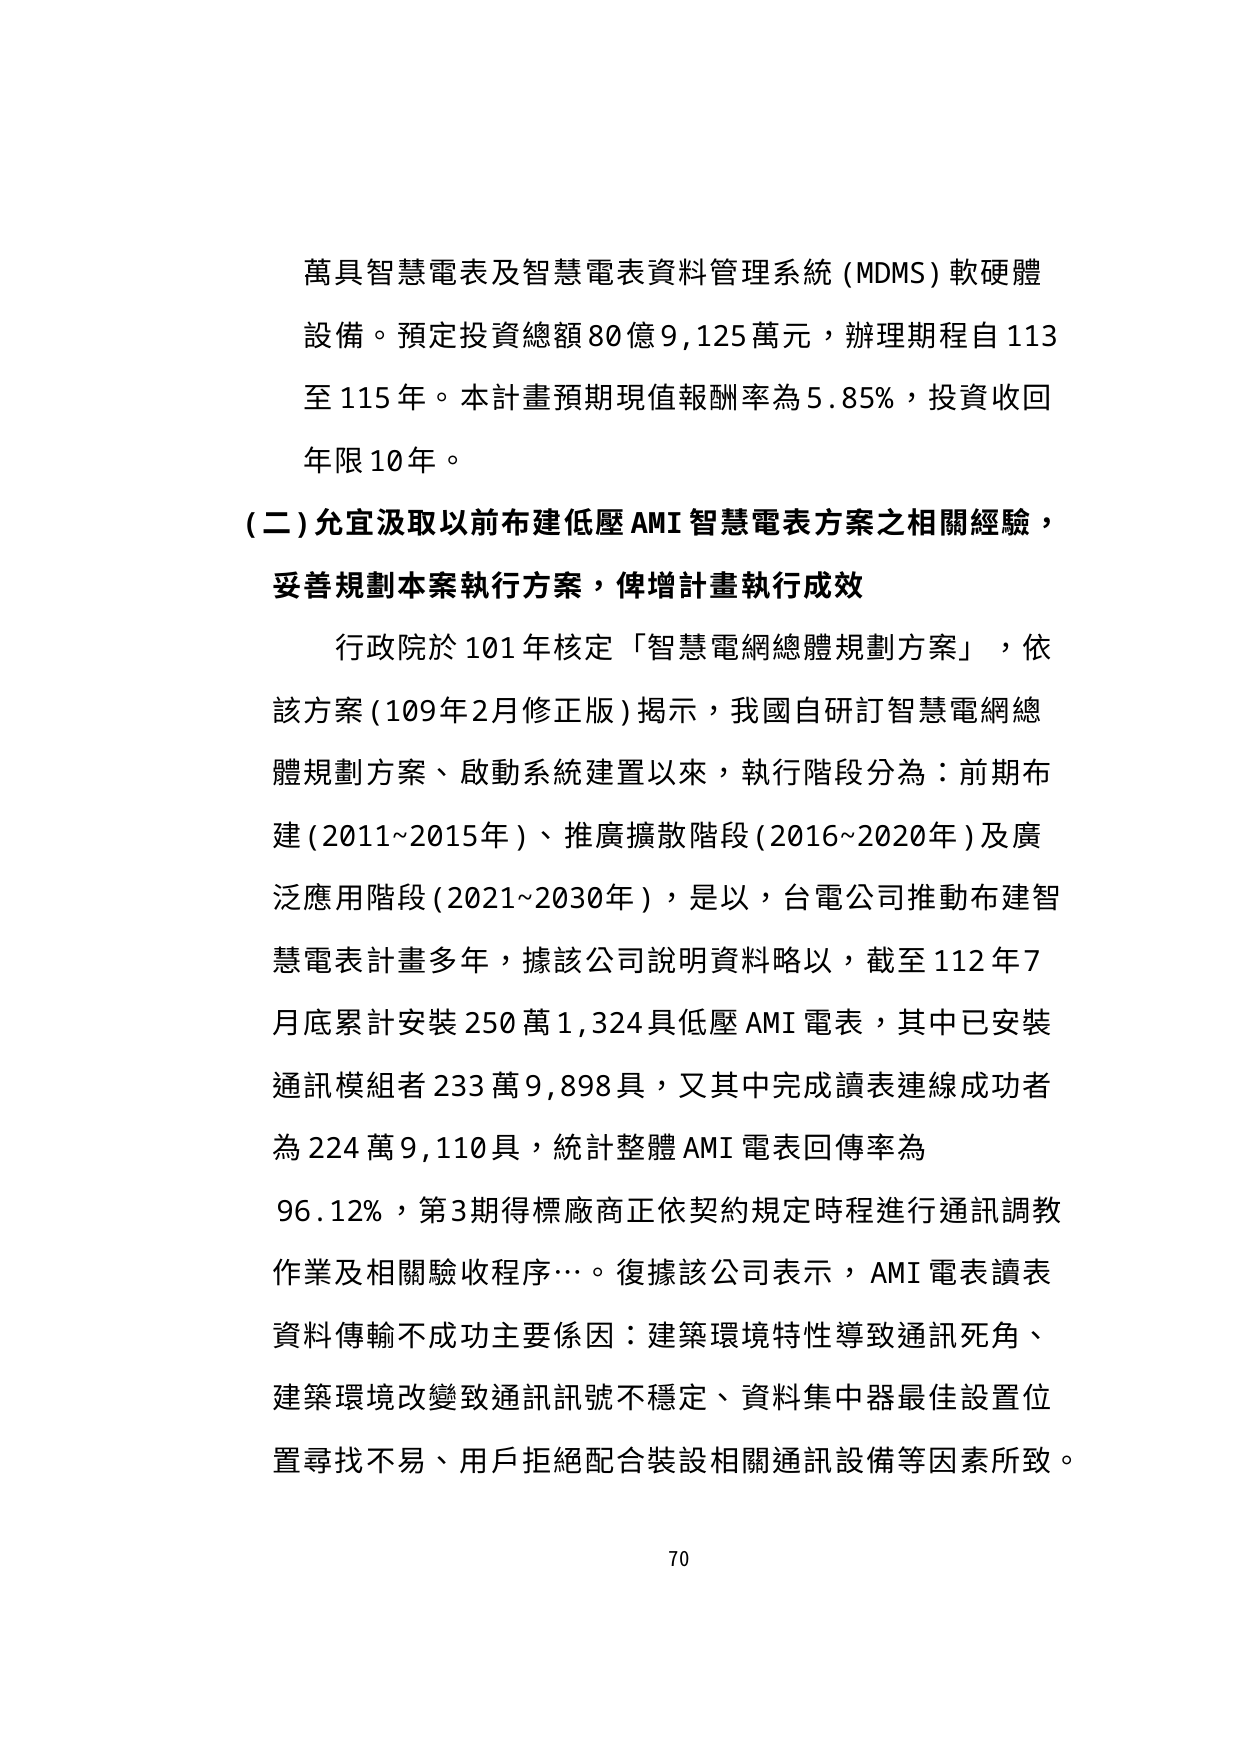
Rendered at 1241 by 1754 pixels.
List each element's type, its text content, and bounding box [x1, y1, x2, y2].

text (二)允宜汲取以前布建低壓AMI智慧電表方案之相關經驗，妥善規劃本案執行方案，俾增計畫執行成效 [236, 479, 1063, 604]
text 行政院於101年核定「智慧電網總體規劃方案」，依該方案(109年2月修正版)揭示，我國自研訂智慧電網總體規劃方案、啟動系統建置以來，執行階段分為：前期布建(2011~2015年)、推廣擴散階段(2016~2020年)及廣泛應用階段(2021~2030年)，是以，台電公司推動布建智慧電表計畫多年，據該公司說明資料略以，截至112年7月底累計安裝250萬1,324具低壓AMI電表，其中已安裝通訊模組者233萬9,898具，又其中完成讀表連線成功者為224萬9,110具，統計整體AMI電表回傳率為96.12%，第3期得標廠商正依契約規定時程進行通訊調教作業及相關驗收程序…。復據該公司表示，AMI電表讀表資料傳輸不成功主要係因：建築環境特性導致通訊死角、建築環境改變致通訊訊號不穩定、資料集中器最佳設置位置尋找不易、用戶拒絕配合裝設相關通訊設備等因素所致。 [266, 604, 1063, 1479]
text 萬具智慧電表及智慧電表資料管理系統(MDMS)軟硬體設備。預定投資總額80億9,125萬元，辦理期程自113至115年。本計畫預期現值報酬率為5.85%，投資收回年限10年。 [266, 229, 1063, 479]
